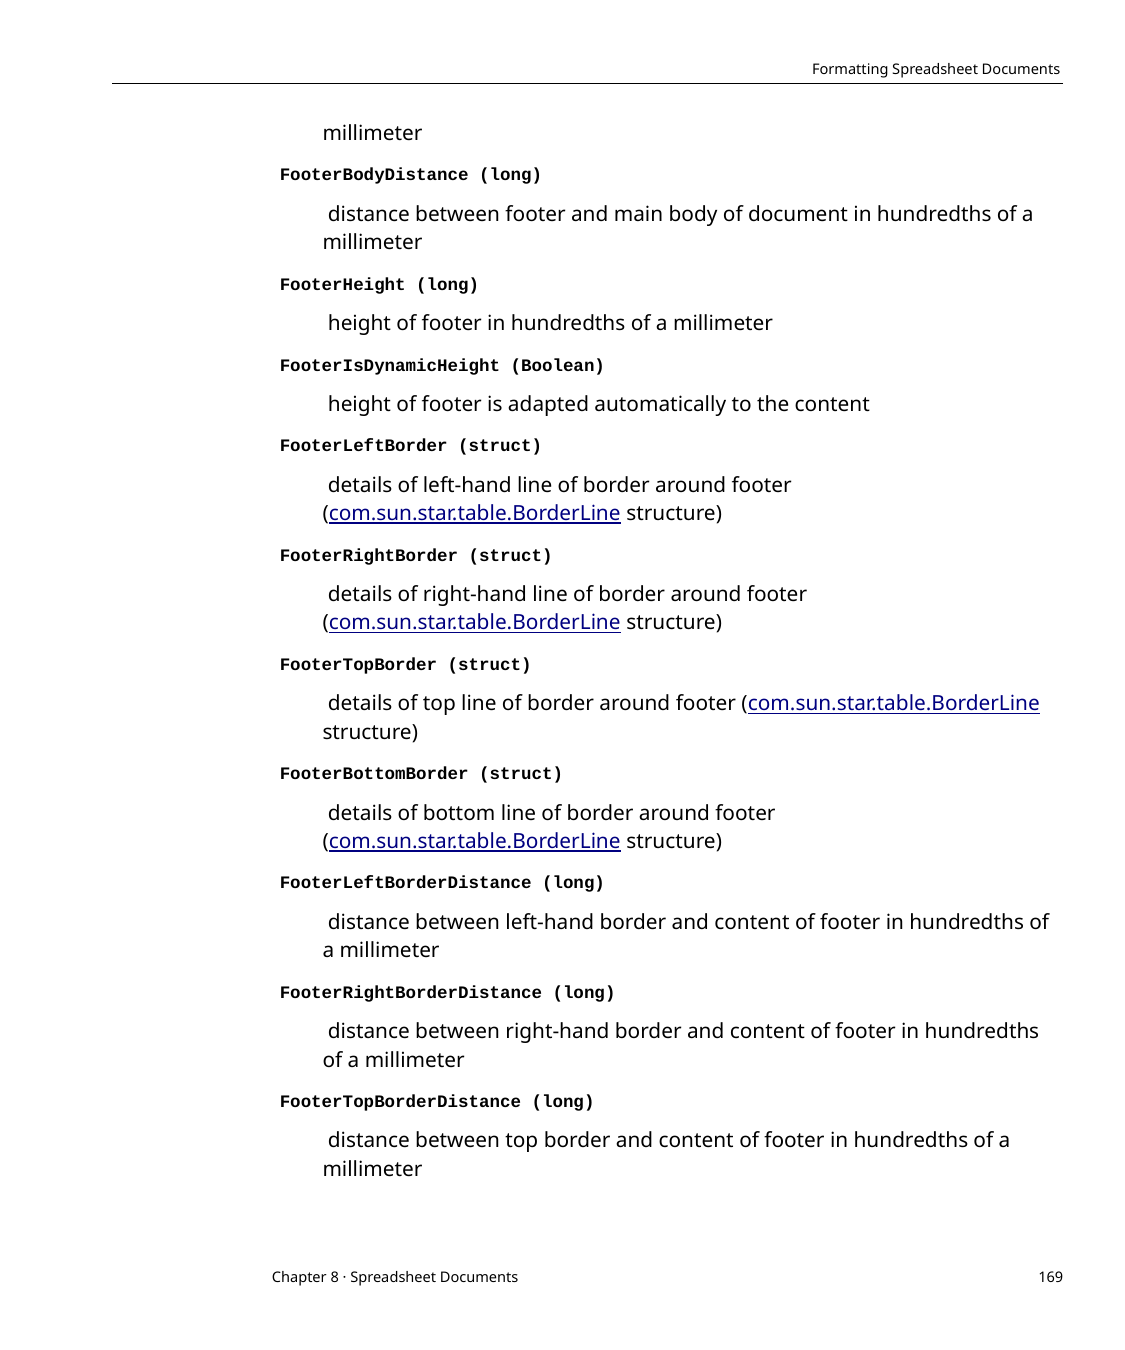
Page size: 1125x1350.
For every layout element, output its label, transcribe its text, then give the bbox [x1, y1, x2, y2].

list FooterHeight (long) [274, 268, 1063, 296]
list FooterRightBorder (struct) [274, 539, 1063, 567]
list distance between left-hand border and content of footer in hundredths of a millimeter [322, 907, 1063, 964]
list details of left-hand line of border around footer (com.sun.star.table.BorderLine structure) [322, 470, 1063, 527]
list FooterRightBorderDistance (long) [274, 976, 1063, 1004]
list distance between footer and main body of document in hundredths of a millimeter [322, 199, 1063, 256]
list distance between top border and content of footer in hundredths of a millimeter [322, 1126, 1063, 1182]
list millimeter [322, 118, 1063, 147]
list FooterTopBorder (struct) [274, 648, 1063, 676]
list FooterLeftBorder (struct) [274, 429, 1063, 458]
list FooterLeftBorderDistance (long) [274, 867, 1063, 895]
list height of footer in hundredths of a millimeter [322, 308, 1063, 337]
list FooterBottomBorder (struct) [274, 757, 1063, 786]
list FooterIsDynamicHeight (Boolean) [274, 349, 1063, 377]
list details of bottom line of border around footer (com.sun.star.table.BorderLine structure) [322, 798, 1063, 854]
list details of top line of border around footer (com.sun.star.table.BorderLine structure) [322, 688, 1063, 745]
list distance between right-hand border and content of footer in hundredths of a millimeter [322, 1016, 1063, 1073]
list details of right-hand line of border around footer (com.sun.star.table.BorderLine structure) [322, 579, 1063, 636]
list FooterTopBorderDistance (long) [274, 1085, 1063, 1113]
list height of footer is adapted automatically to the content [322, 389, 1063, 417]
list FooterBodyDistance (long) [274, 158, 1063, 187]
